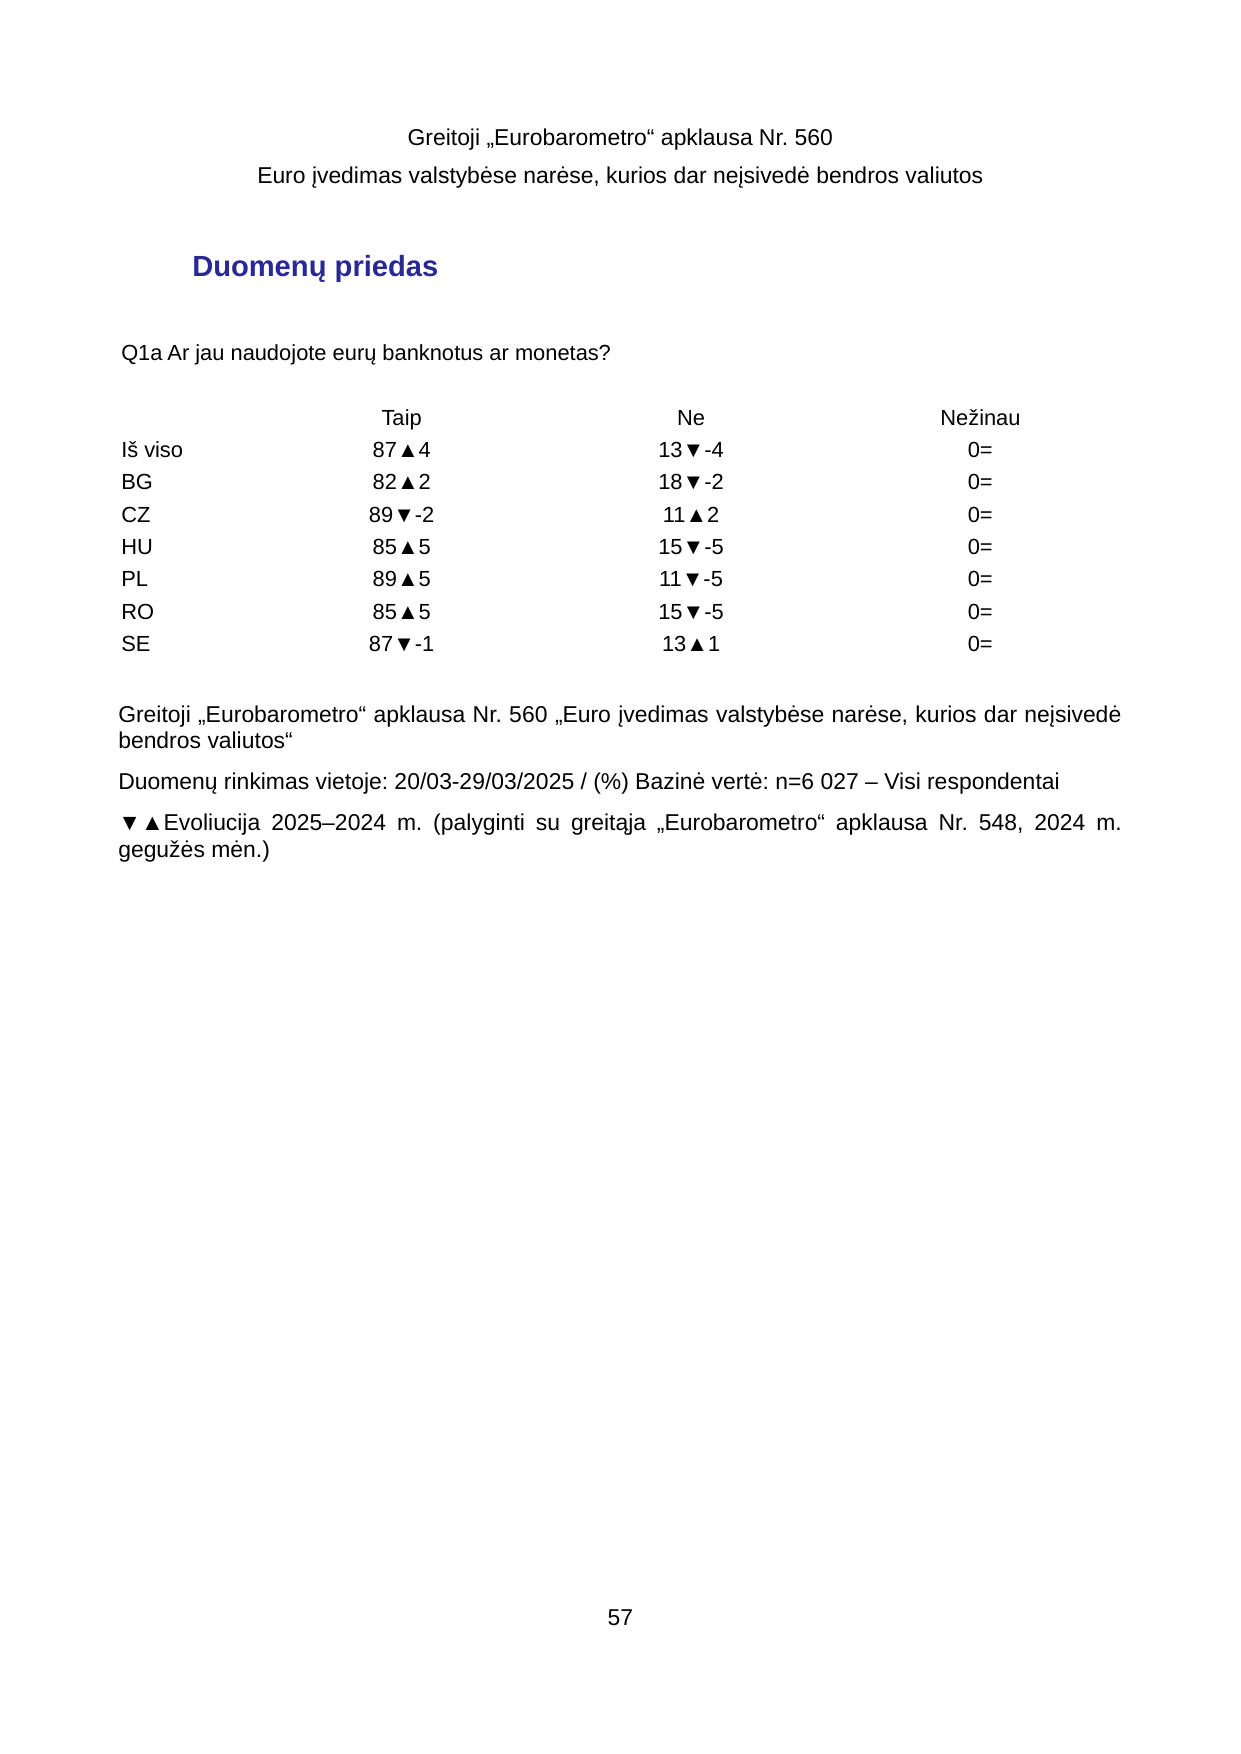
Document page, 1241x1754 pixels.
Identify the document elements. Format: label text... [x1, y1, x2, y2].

table_cell 89▲5 [257, 563, 546, 595]
table_cell 0= [836, 595, 1125, 628]
table_cell 0= [836, 628, 1125, 660]
table_cell [546, 369, 836, 401]
table_cell Taip [257, 401, 546, 433]
table_cell Ne [546, 401, 836, 433]
table_cell [836, 369, 1125, 401]
table_cell 18▼-2 [546, 466, 836, 498]
table_cell SE [118, 628, 257, 660]
table_cell 13▲1 [546, 628, 836, 660]
table_cell HU [118, 530, 257, 563]
table_cell 85▲5 [257, 595, 546, 628]
table_header Q1a Ar jau naudojote eurų banknotus ar monetas? [118, 336, 1125, 368]
table_cell [118, 369, 257, 401]
table_cell CZ [118, 498, 257, 530]
table_cell 15▼-5 [546, 595, 836, 628]
table_cell Iš viso [118, 433, 257, 466]
table_cell 89▼-2 [257, 498, 546, 530]
table_cell 87▲4 [257, 433, 546, 466]
table_cell 82▲2 [257, 466, 546, 498]
table_cell 87▼-1 [257, 628, 546, 660]
table_cell [257, 369, 546, 401]
subtitle Duomenų priedas [118, 249, 1122, 283]
table_cell 11▼-5 [546, 563, 836, 595]
text Greitoji „Eurobarometro“ apklausa Nr. 560 „Euro įvedimas valstybėse narėse, kurios dar neįsivedė bendros valiutos“ [118, 701, 1122, 754]
table_cell 0= [836, 466, 1125, 498]
text Duomenų rinkimas vietoje: 20/03-29/03/2025 / (%) Bazinė vertė: n=6 027 – Visi respondentai [118, 768, 1122, 794]
table_cell 0= [836, 498, 1125, 530]
text ▼▲Evoliucija 2025–2024 m. (palyginti su greitąja „Eurobarometro“ apklausa Nr. 548, 2024 m. gegužės mėn.) [118, 809, 1122, 862]
table_cell PL [118, 563, 257, 595]
table_cell 0= [836, 433, 1125, 466]
table_cell [118, 401, 257, 433]
table_cell 85▲5 [257, 530, 546, 563]
table_cell 11▲2 [546, 498, 836, 530]
table_cell BG [118, 466, 257, 498]
table_cell Nežinau [836, 401, 1125, 433]
table_cell 0= [836, 530, 1125, 563]
table_cell 15▼-5 [546, 530, 836, 563]
table_cell RO [118, 595, 257, 628]
table_cell 13▼-4 [546, 433, 836, 466]
table_cell 0= [836, 563, 1125, 595]
